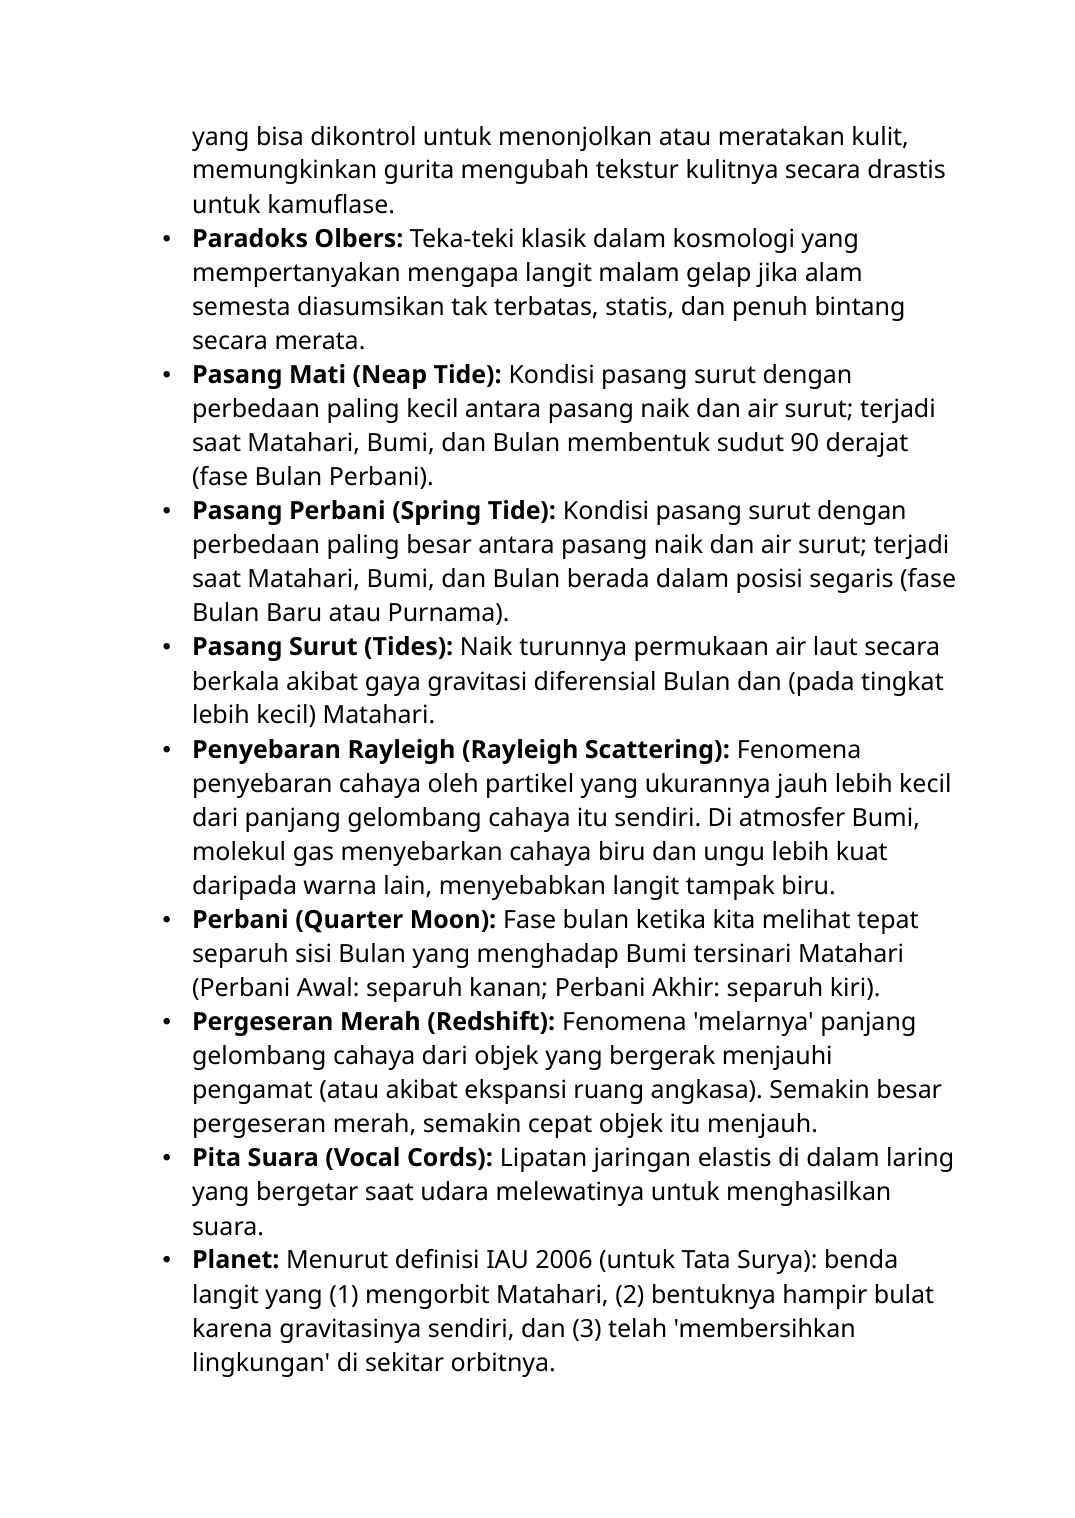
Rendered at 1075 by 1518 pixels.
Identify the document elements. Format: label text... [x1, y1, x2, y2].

list Planet: Menurut definisi IAU 2006 (untuk Tata Surya): benda langit yang (1) mengorbit Matahari, (2) bentuknya hampir bulat karena gravitasinya sendiri, dan (3) telah 'membersihkan lingkungan' di sekitar orbitnya. [162, 1242, 957, 1378]
list Pergeseran Merah (Redshift): Fenomena 'melarnya' panjang gelombang cahaya dari objek yang bergerak menjauhi pengamat (atau akibat ekspansi ruang angkasa). Semakin besar pergeseran merah, semakin cepat objek itu menjauh. [162, 1004, 957, 1140]
list Pasang Surut (Tides): Naik turunnya permukaan air laut secara berkala akibat gaya gravitasi diferensial Bulan dan (pada tingkat lebih kecil) Matahari. [162, 629, 957, 731]
list Pasang Perbani (Spring Tide): Kondisi pasang surut dengan perbedaan paling besar antara pasang naik dan air surut; terjadi saat Matahari, Bumi, dan Bulan berada dalam posisi segaris (fase Bulan Baru atau Purnama). [162, 493, 957, 629]
list yang bisa dikontrol untuk menonjolkan atau meratakan kulit, memungkinkan gurita mengubah tekstur kulitnya secara drastis untuk kamuflase. [162, 118, 957, 220]
list Paradoks Olbers: Teka-teki klasik dalam kosmologi yang mempertanyakan mengapa langit malam gelap jika alam semesta diasumsikan tak terbatas, statis, dan penuh bintang secara merata. [162, 220, 957, 357]
list Penyebaran Rayleigh (Rayleigh Scattering): Fenomena penyebaran cahaya oleh partikel yang ukurannya jauh lebih kecil dari panjang gelombang cahaya itu sendiri. Di atmosfer Bumi, molekul gas menyebarkan cahaya biru dan ungu lebih kuat daripada warna lain, menyebabkan langit tampak biru. [162, 731, 957, 902]
list Perbani (Quarter Moon): Fase bulan ketika kita melihat tepat separuh sisi Bulan yang menghadap Bumi tersinari Matahari (Perbani Awal: separuh kanan; Perbani Akhir: separuh kiri). [162, 902, 957, 1004]
list Pasang Mati (Neap Tide): Kondisi pasang surut dengan perbedaan paling kecil antara pasang naik dan air surut; terjadi saat Matahari, Bumi, dan Bulan membentuk sudut 90 derajat (fase Bulan Perbani). [162, 357, 957, 493]
list Pita Suara (Vocal Cords): Lipatan jaringan elastis di dalam laring yang bergetar saat udara melewatinya untuk menghasilkan suara. [162, 1140, 957, 1242]
